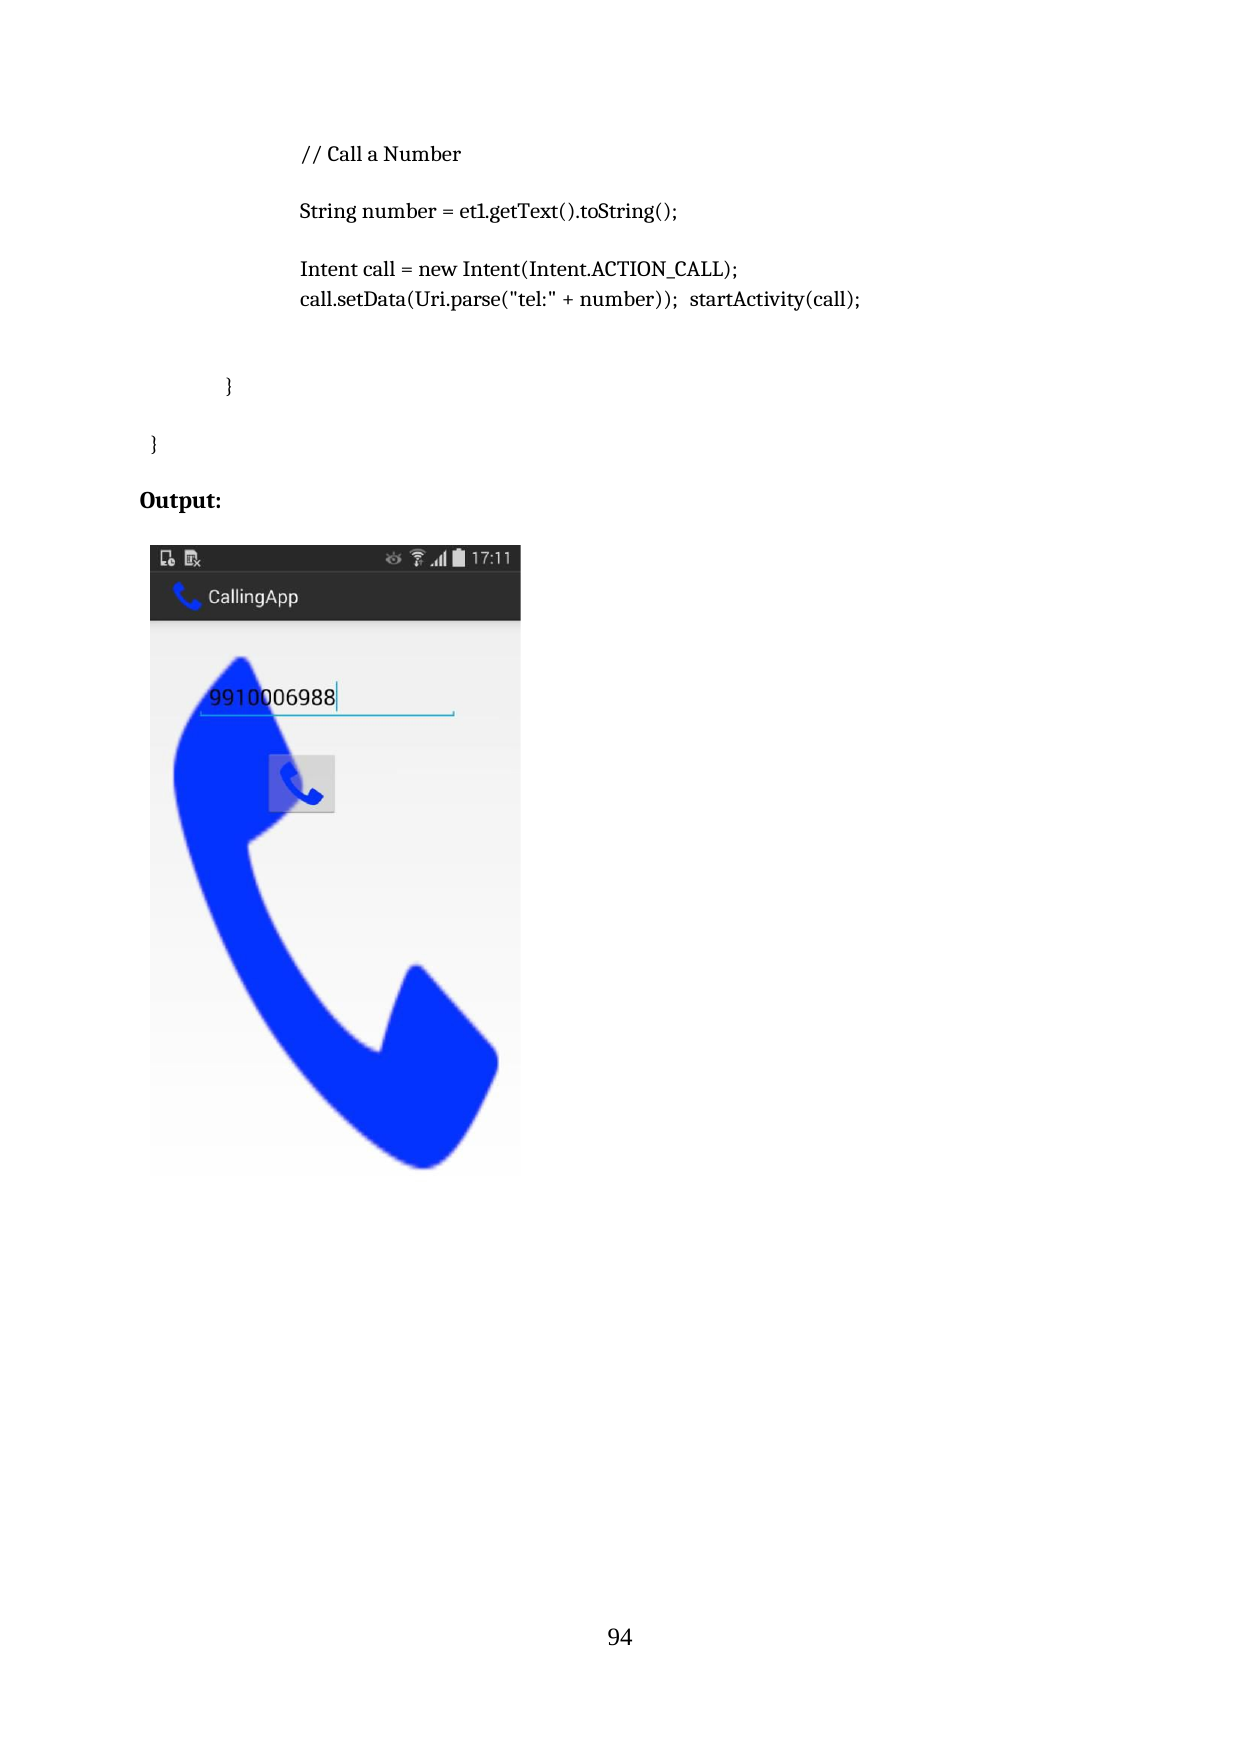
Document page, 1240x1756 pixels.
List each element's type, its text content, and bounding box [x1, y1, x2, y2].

text } [225, 373, 1064, 399]
text Intent call = new Intent(Intent.ACTION_CALL); call.setData(Uri.parse("tel:" + number)); startActivity(call); [300, 256, 863, 312]
text } [150, 432, 1064, 457]
text Output: [139, 487, 1064, 514]
text String number = et1.getText().toString(); [300, 199, 1064, 224]
text // Call a Number [300, 141, 1064, 167]
